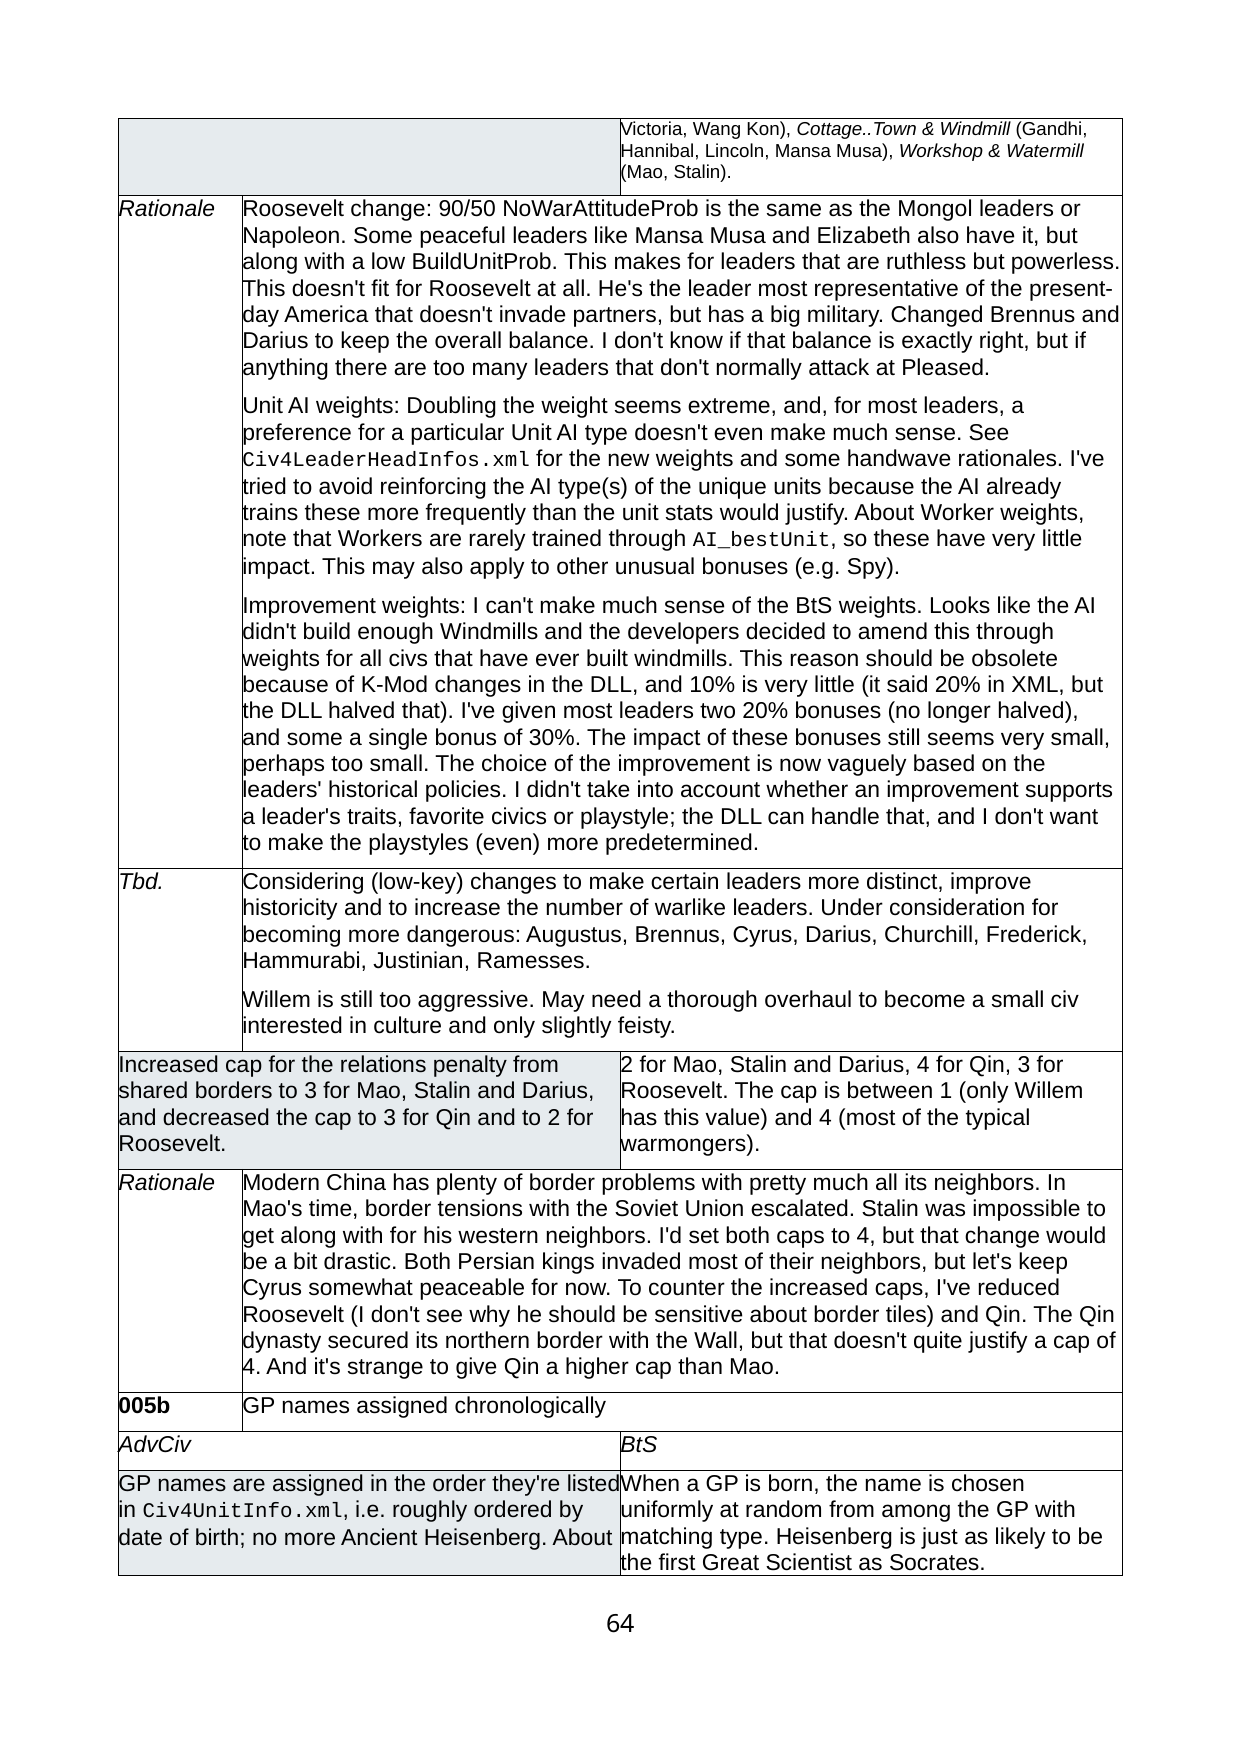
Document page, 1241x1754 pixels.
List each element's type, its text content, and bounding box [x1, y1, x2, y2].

table_cell GP names assigned chronologically [243, 1393, 1122, 1431]
table_cell 2 for Mao, Stalin and Darius, 4 for Qin, 3 for Roosevelt. The cap is between 1 (only Willem has this value) and 4 (most of the typical warmongers). [621, 1052, 1122, 1169]
table_cell Rationale [119, 196, 242, 868]
table_cell Tbd. [119, 869, 242, 1051]
table_cell When a GP is born, the name is chosen uniformly at random from among the GP with matching type. Heisenberg is just as likely to be the first Great Scientist as Socrates. [621, 1471, 1122, 1575]
table_cell 005b [119, 1393, 242, 1431]
table_cell GP names are assigned in the order they're listed in Civ4UnitInfo.xml, i.e. roughly ordered by date of birth; no more Ancient Heisenberg. About [119, 1471, 620, 1575]
table_cell Increased cap for the relations penalty from shared borders to 3 for Mao, Stalin and Darius, and decreased the cap to 3 for Qin and to 2 for Roosevelt. [119, 1052, 620, 1169]
table_cell AdvCiv [119, 1432, 620, 1470]
table_cell Roosevelt change: 90/50 NoWarAttitudeProb is the same as the Mongol leaders or Napoleon. Some peaceful leaders like Mansa Musa and Elizabeth also have it, but along with a low BuildUnitProb. This makes for leaders that are ruthless but powerless. This doesn't fit for Roosevelt at all. He's the leader most representative of the present-day America that doesn't invade partners, but has a big military. Changed Brennus and Darius to keep the overall balance. I don't know if that balance is exactly right, but if anything there are too many leaders that don't normally attack at Pleased. Unit AI weights: Doubling the weight seems extreme, and, for most leaders, a preference for a particular Unit AI type doesn't even make much sense. See Civ4LeaderHeadInfos.xml for the new weights and some handwave rationales. I've tried to avoid reinforcing the AI type(s) of the unique units because the AI already trains these more frequently than the unit stats would justify. About Worker weights, note that Workers are rarely trained through AI_bestUnit, so these have very little impact. This may also apply to other unusual bonuses (e.g. Spy). Improvement weights: I can't make much sense of the BtS weights. Looks like the AI didn't build enough Windmills and the developers decided to amend this through weights for all civs that have ever built windmills. This reason should be obsolete because of K-Mod changes in the DLL, and 10% is very little (it said 20% in XML, but the DLL halved that). I've given most leaders two 20% bonuses (no longer halved), and some a single bonus of 30%. The impact of these bonuses still seems very small, perhaps too small. The choice of the improvement is now vaguely based on the leaders' historical policies. I didn't take into account whether an improvement supports a leader's traits, favorite civics or playstyle; the DLL can handle that, and I don't want to make the playstyles (even) more predetermined. [243, 196, 1122, 868]
table_cell Considering (low-key) changes to make certain leaders more distinct, improve historicity and to increase the number of warlike leaders. Under consideration for becoming more dangerous: Augustus, Brennus, Cyrus, Darius, Churchill, Frederick, Hammurabi, Justinian, Ramesses. Willem is still too aggressive. May need a thorough overhaul to become a small civ interested in culture and only slightly feisty. [243, 869, 1122, 1051]
table_cell Victoria, Wang Kon), Cottage..Town & Windmill (Gandhi, Hannibal, Lincoln, Mansa Musa), Workshop & Watermill (Mao, Stalin). [621, 119, 1122, 195]
table_cell Rationale [119, 1170, 242, 1392]
table_cell Modern China has plenty of border problems with pretty much all its neighbors. In Mao's time, border tensions with the Soviet Union escalated. Stalin was impossible to get along with for his western neighbors. I'd set both caps to 4, but that change would be a bit drastic. Both Persian kings invaded most of their neighbors, but let's keep Cyrus somewhat peaceable for now. To counter the increased caps, I've reduced Roosevelt (I don't see why he should be sensitive about border tiles) and Qin. The Qin dynasty secured its northern border with the Wall, but that doesn't quite justify a cap of 4. And it's strange to give Qin a higher cap than Mao. [243, 1170, 1122, 1392]
table_cell BtS [621, 1432, 1122, 1470]
